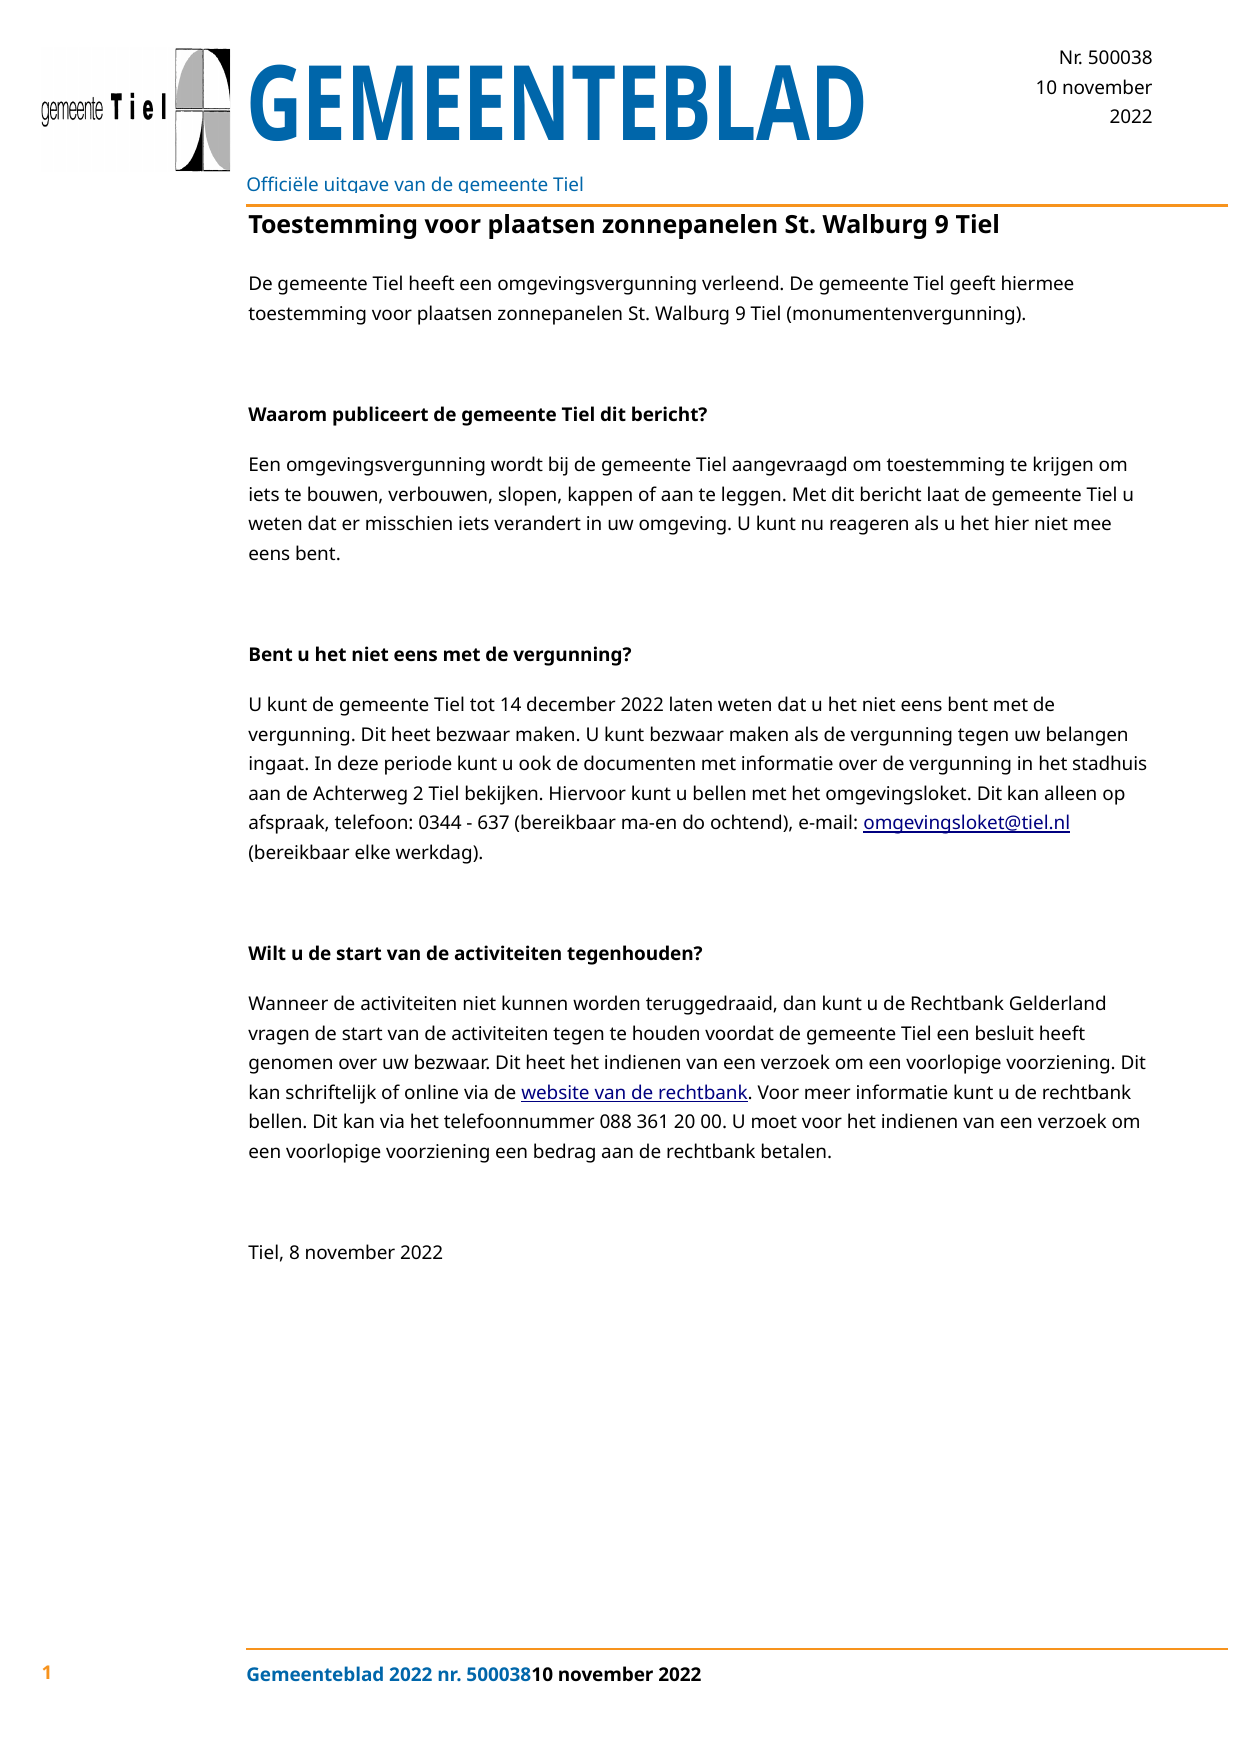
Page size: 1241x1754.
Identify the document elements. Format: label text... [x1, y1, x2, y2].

text Bent u het niet eens met de vergunning? [248, 641, 1152, 666]
picture [41, 47, 231, 172]
text Een omgevingsvergunning wordt bij de gemeente Tiel aangevraagd om toestemming te krijgen om iets te bouwen, verbouwen, slopen, kappen of aan te leggen. Met dit bericht laat de gemeente Tiel u weten dat er misschien iets verandert in uw omgeving. U kunt nu reageren als u het hier niet mee eens bent. [248, 451, 1152, 566]
text Wanneer de activiteiten niet kunnen worden teruggedraaid, dan kunt u de Rechtbank Gelderland vragen de start van de activiteiten tegen te houden voordat de gemeente Tiel een besluit heeft genomen over uw bezwaar. Dit heet het indienen van een verzoek om een voorlopige voorziening. Dit kan schriftelijk of online via de website van de rechtbank. Voor meer informatie kunt u de rechtbank bellen. Dit kan via het telefoonnummer 088 361 20 00. U moet voor het indienen van een verzoek om een voorlopige voorziening een bedrag aan de rechtbank betalen. [248, 990, 1152, 1164]
text Toestemming voor plaatsen zonnepanelen St. Walburg 9 Tiel [248, 207, 1152, 241]
text De gemeente Tiel heeft een omgevingsvergunning verleend. De gemeente Tiel geeft hiermee toestemming voor plaatsen zonnepanelen St. Walburg 9 Tiel (monumentenvergunning). [248, 270, 1152, 326]
text Wilt u de start van de activiteiten tegenhouden? [248, 940, 1152, 966]
text Tiel, 8 november 2022 [248, 1239, 1152, 1265]
text U kunt de gemeente Tiel tot 14 december 2022 laten weten dat u het niet eens bent met de vergunning. Dit heet bezwaar maken. U kunt bezwaar maken als de vergunning tegen uw belangen ingaat. In deze periode kunt u ook de documenten met informatie over de vergunning in het stadhuis aan de Achterweg 2 Tiel bekijken. Hiervoor kunt u bellen met het omgevingsloket. Dit kan alleen op afspraak, telefoon: 0344 - 637 (bereikbaar ma-en do ochtend), e-mail: omgevingsloket@tiel.nl (bereikbaar elke werkdag). [248, 691, 1152, 865]
text Waarom publiceert de gemeente Tiel dit bericht? [248, 401, 1152, 426]
